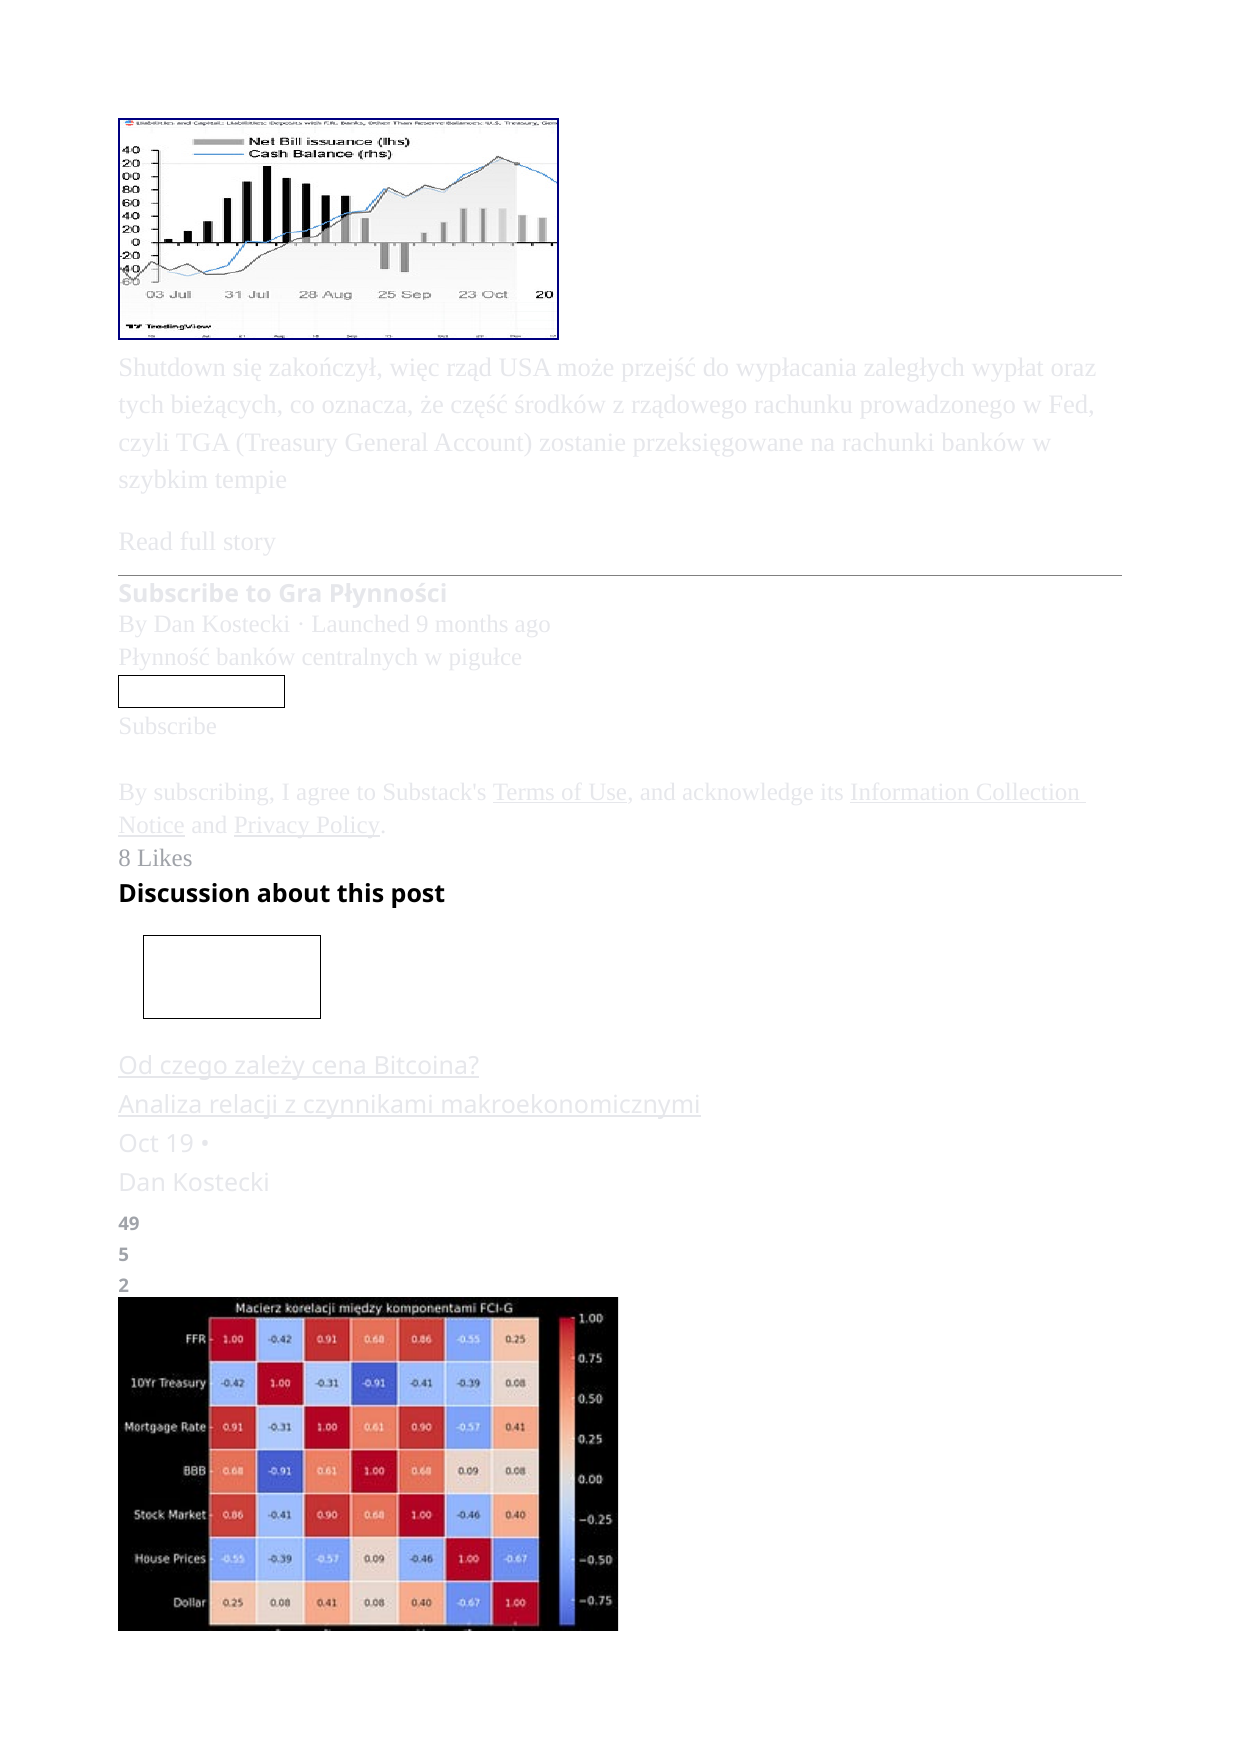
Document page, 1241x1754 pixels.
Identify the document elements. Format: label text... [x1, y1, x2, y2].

text Read full story [118, 526, 1122, 556]
text 5 [118, 1235, 1122, 1267]
text Od czego zależy cena Bitcoina? [118, 1047, 1122, 1081]
text 49 [118, 1204, 1122, 1235]
picture [118, 1297, 619, 1631]
text By subscribing, I agree to Substack's Terms of Use, and acknowledge its Information Collection Notice and Privacy Policy. [118, 777, 1122, 839]
text Analiza relacji z czynnikami makroekonomicznymi [118, 1087, 1122, 1121]
text 2 [118, 1267, 1122, 1298]
text Oct 19 • [118, 1126, 1122, 1160]
text Płynność banków centralnych w pigułce [118, 642, 1122, 671]
text 8 Likes [118, 843, 1122, 872]
text By Dan Kostecki · Launched 9 months ago [118, 609, 1122, 638]
subtitle Subscribe to Gra Płynności [118, 576, 1122, 609]
subtitle Discussion about this post [118, 876, 1122, 910]
text Shutdown się zakończył, więc rząd USA może przejść do wypłacania zaległych wypłat oraz tych bieżących, co oznacza, że część środków z rządowego rachunku prowadzonego w Fed, czyli TGA (Treasury General Account) zostanie przeksięgowane na rachunki banków w szybkim tempie [118, 344, 1122, 494]
text Subscribe [118, 711, 1122, 740]
picture [120, 120, 557, 338]
text Dan Kostecki [118, 1165, 1122, 1199]
